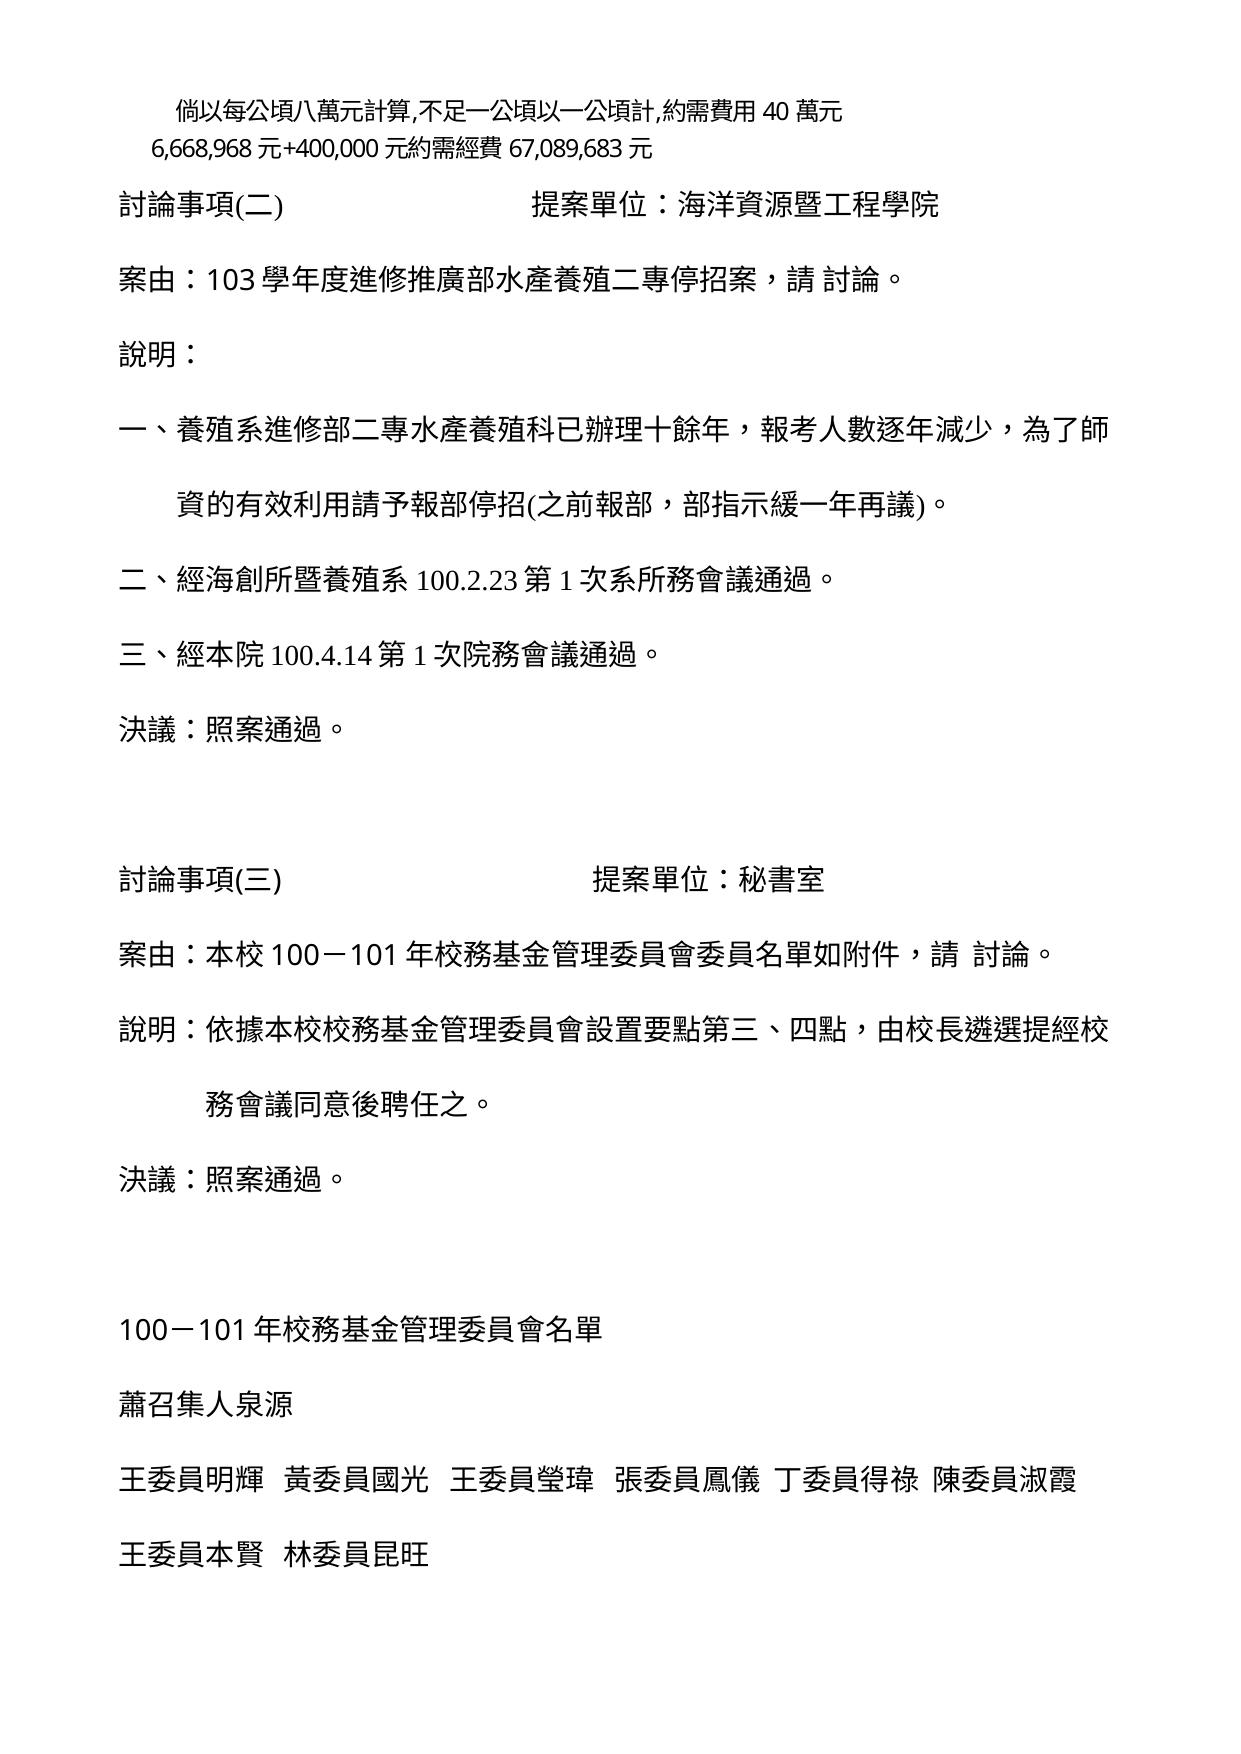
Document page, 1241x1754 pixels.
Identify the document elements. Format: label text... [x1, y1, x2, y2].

text 案由：103學年度進修推廣部水產養殖二專停招案，請 討論。 [118, 241, 1122, 316]
text 100－101年校務基金管理委員會名單 [118, 1291, 1122, 1366]
text 討論事項(三) 提案單位：秘書室 [118, 841, 1122, 916]
table_cell 倘以每公頃八萬元計算,不足一公頃以一公頃計,約需費用40萬元 6,668,968元+400,000元約需經費67,089,683元 [116, 90, 1240, 166]
text 說明： [118, 316, 1122, 391]
text 決議：照案通過。 [118, 1141, 1122, 1216]
text 討論事項(二) 提案單位：海洋資源暨工程學院 [118, 166, 1122, 241]
text 說明：依據本校校務基金管理委員會設置要點第三、四點，由校長遴選提經校務會議同意後聘任之。 [118, 991, 1122, 1141]
text 三、經本院100.4.14第1次院務會議通過。 [118, 616, 1122, 691]
text 二、經海創所暨養殖系100.2.23第1次系所務會議通過。 [118, 541, 1122, 616]
text 王委員明輝 黃委員國光 王委員瑩瑋 張委員鳳儀 丁委員得祿 陳委員淑霞 王委員本賢 林委員昆旺 [118, 1441, 1122, 1591]
text 一、養殖系進修部二專水產養殖科已辦理十餘年，報考人數逐年減少，為了師 [118, 391, 1122, 466]
text 資的有效利用請予報部停招(之前報部，部指示緩一年再議)。 [177, 466, 1122, 541]
text 決議：照案通過。 [118, 691, 1122, 766]
text 案由：本校100－101年校務基金管理委員會委員名單如附件，請 討論。 [118, 916, 1122, 991]
text 蕭召集人泉源 [118, 1366, 1122, 1441]
